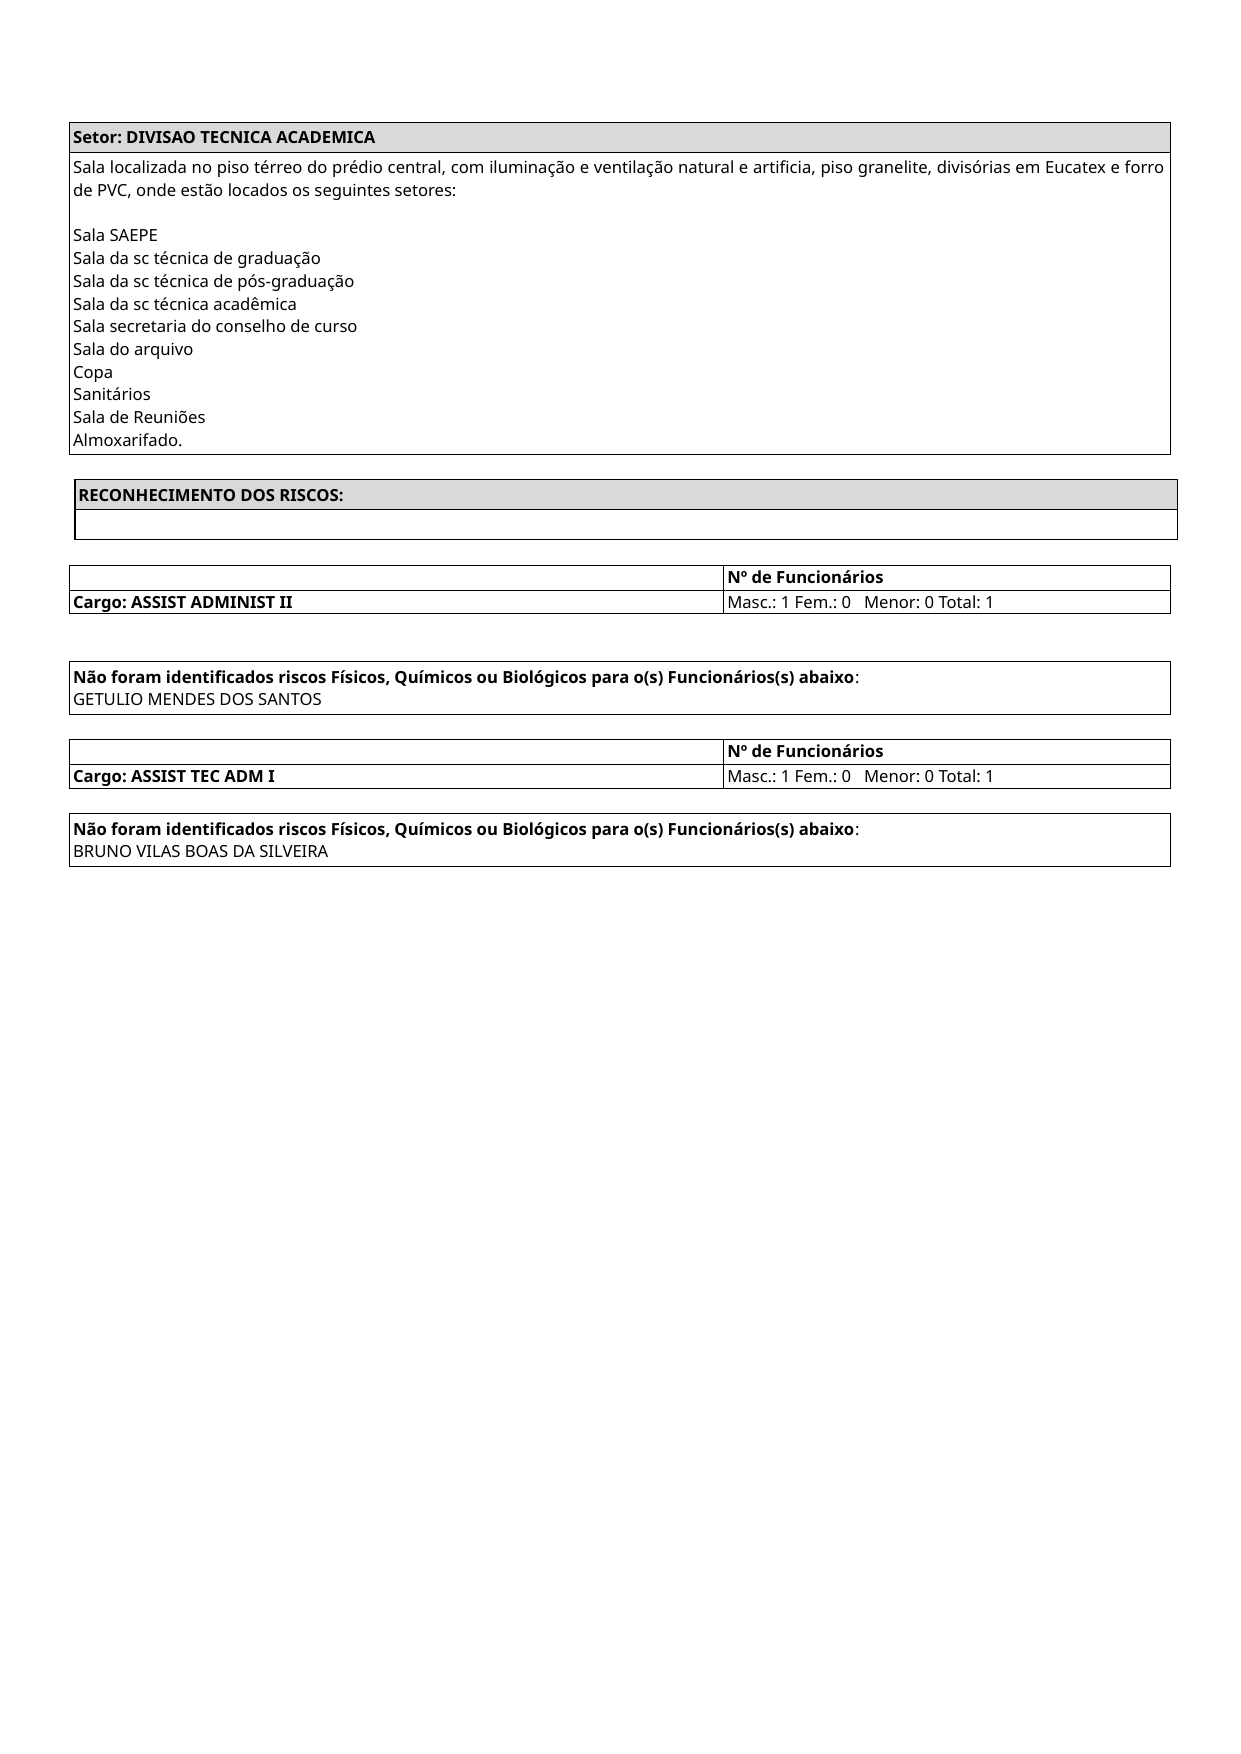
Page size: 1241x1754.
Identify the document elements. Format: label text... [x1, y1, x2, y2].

table_header Nº de Funcionários [724, 740, 1170, 764]
table_cell Cargo: ASSIST TEC ADM I [70, 765, 723, 788]
table_header [70, 566, 723, 589]
table_header Setor: DIVISAO TECNICA ACADEMICA [70, 123, 1170, 152]
table_cell Masc.: 1 Fem.: 0 Menor: 0 Total: 1 [724, 591, 1170, 613]
table_cell - [76, 510, 1177, 539]
table_header RECONHECIMENTO DOS RISCOS: [76, 480, 1177, 509]
table_header Não foram identificados riscos Físicos, Químicos ou Biológicos para o(s) Funcionários(s) abaixo: GETULIO MENDES DOS SANTOS [70, 662, 1170, 714]
table_cell Masc.: 1 Fem.: 0 Menor: 0 Total: 1 [724, 765, 1170, 788]
table_cell Cargo: ASSIST ADMINIST II [70, 591, 723, 613]
table_cell Sala localizada no piso térreo do prédio central, com iluminação e ventilação natural e artificia, piso granelite, divisórias em Eucatex e forro de PVC, onde estão locados os seguintes setores: Sala SAEPE Sala da sc técnica de graduação Sala da sc técnica de pós-graduação Sala da sc técnica acadêmica Sala secretaria do conselho de curso Sala do arquivo Copa Sanitários Sala de Reuniões Almoxarifado. [70, 153, 1170, 454]
table_header [70, 740, 723, 764]
table_header Nº de Funcionários [724, 566, 1170, 589]
table_header Não foram identificados riscos Físicos, Químicos ou Biológicos para o(s) Funcionários(s) abaixo: BRUNO VILAS BOAS DA SILVEIRA [70, 814, 1170, 866]
